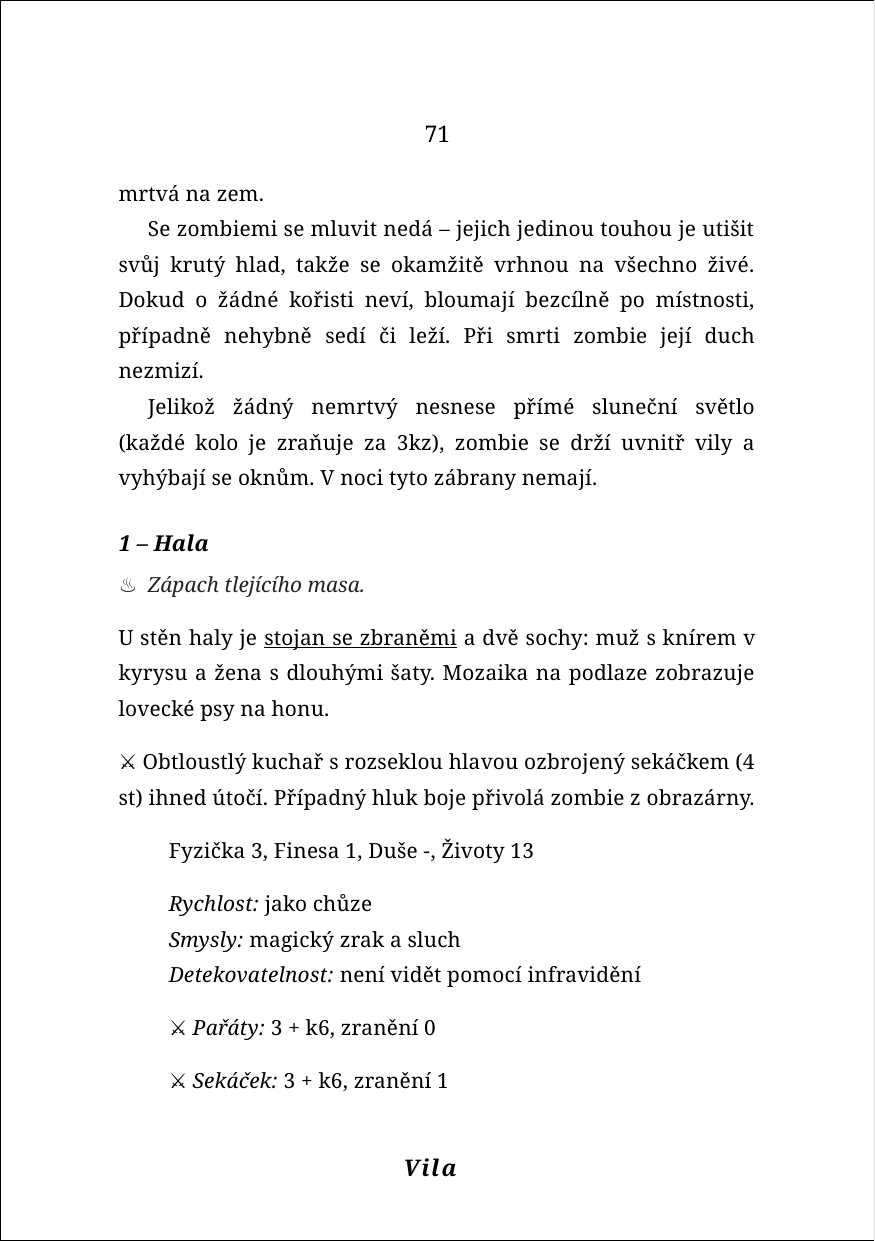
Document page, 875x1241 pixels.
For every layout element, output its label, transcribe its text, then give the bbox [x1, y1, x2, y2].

subtitle 1 – Hala [118, 528, 756, 558]
text Detekovatelnost: není vidět pomocí infravidění [168, 960, 756, 989]
text Rychlost: jako chůze [168, 889, 756, 918]
text ⚔ Pařáty: 3 + k6, zranění 0 [168, 1013, 756, 1042]
text U stěn haly je stojan se zbraněmi a dvě sochy: muž s knírem v kyrysu a žena s dlouhými šaty. Mozaika na podlaze zobrazuje lovecké psy na honu. [118, 623, 756, 722]
text ⚔ Sekáček: 3 + k6, zranění 1 [168, 1067, 756, 1095]
text Smysly: magický zrak a sluch [168, 925, 756, 953]
text mrtvá na zem. Se zombiemi se mluvit nedá – jejich jedinou touhou je utišit svůj krutý hlad, takže se okamžitě vrhnou na všechno živé. Dokud o žádné kořisti neví, bloumají bezcílně po místnosti, případně nehybně sedí či leží. Při smrti zombie její duch nezmizí. Jelikož žádný nemrtvý nesnese přímé sluneční světlo (každé kolo je zraňuje za 3kz), zombie se drží uvnitř vily a vyhýbají se oknům. V noci tyto zábrany nemají. [118, 179, 756, 492]
text Fyzička 3, Finesa 1, Duše -, Životy 13 [168, 836, 756, 864]
text ♨ Zápach tlejícího masa. [118, 570, 756, 598]
text ⚔ Obtloustlý kuchař s rozseklou hlavou ozbrojený sekáčkem (4 st) ihned útočí. Případný hluk boje přivolá zombie z obrazárny. [118, 747, 756, 811]
